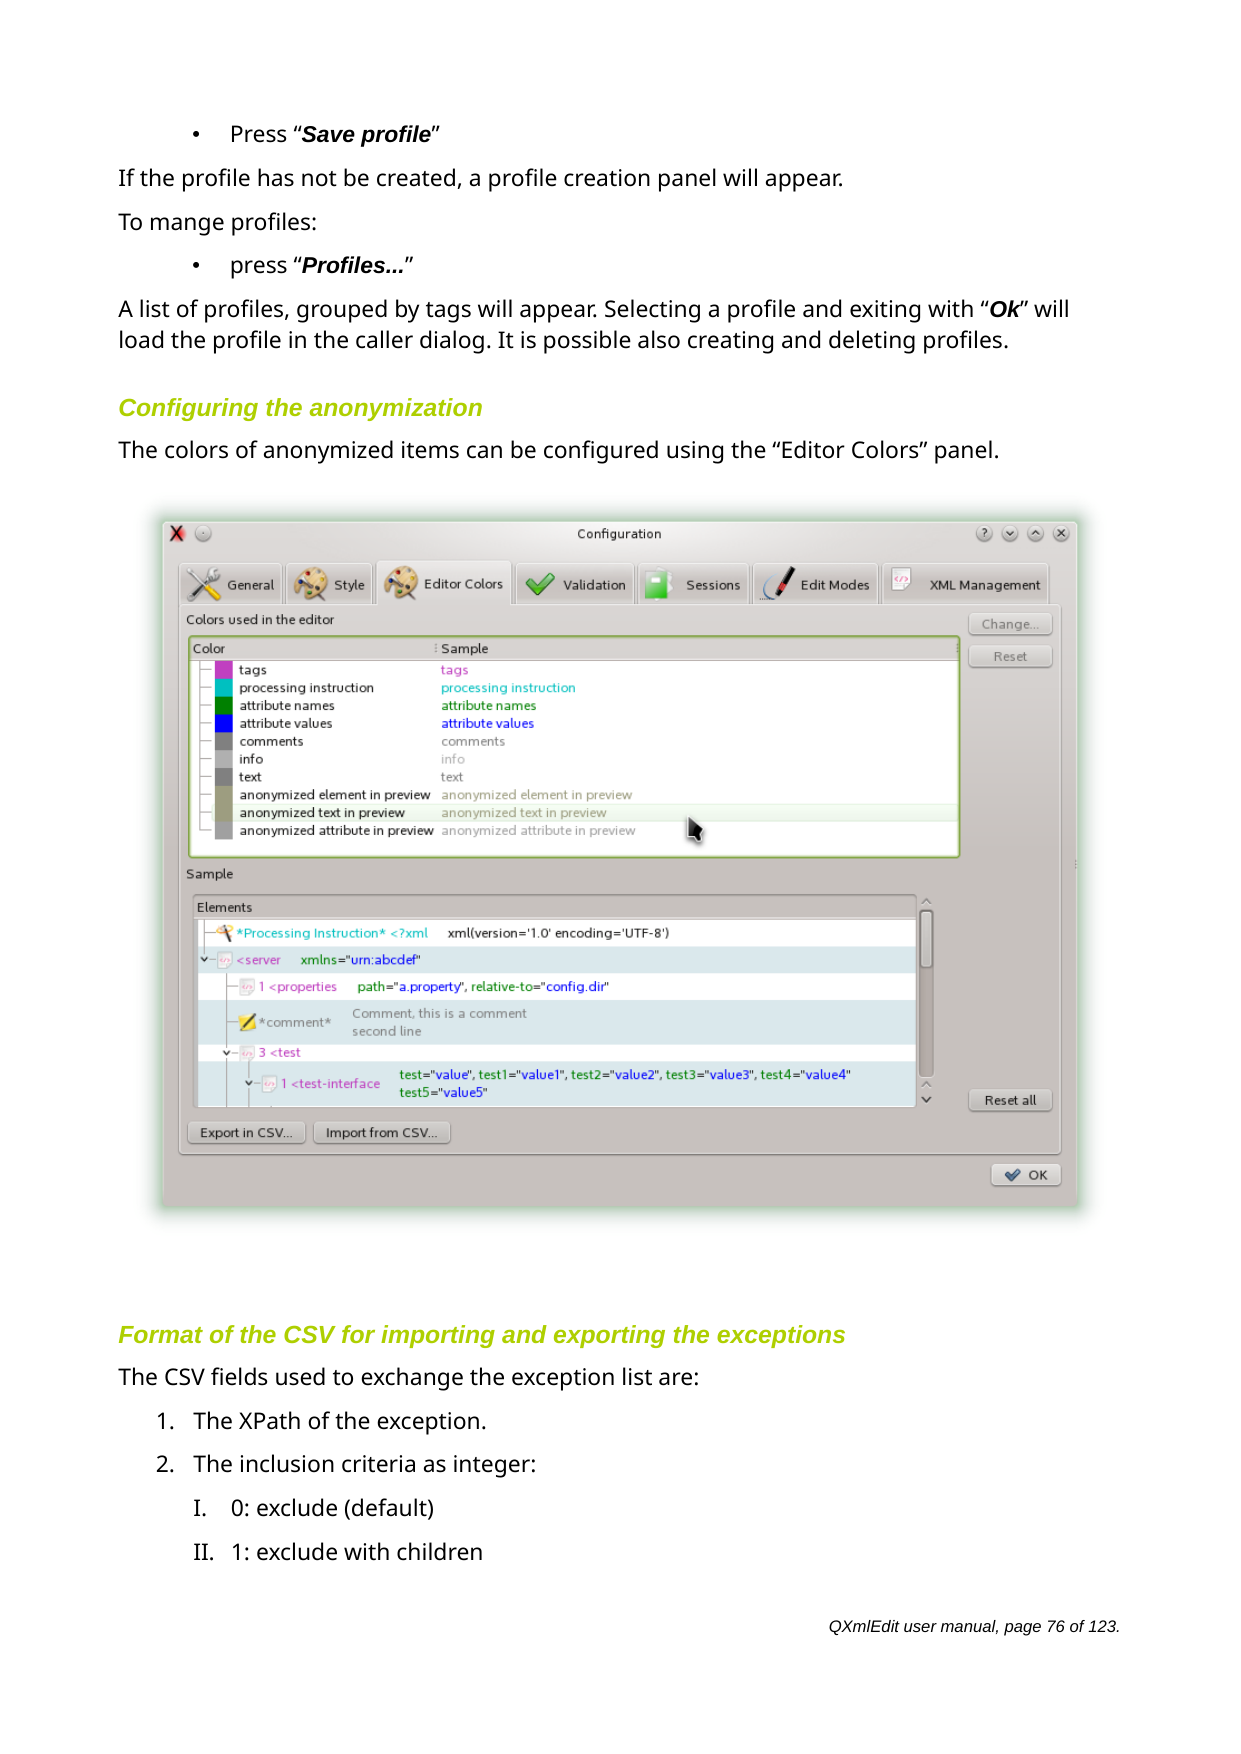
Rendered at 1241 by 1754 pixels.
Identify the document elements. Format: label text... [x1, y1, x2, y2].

list 1: exclude with children [193, 1536, 1122, 1567]
text The CSV fields used to exchange the exception list are: [118, 1361, 1122, 1392]
picture [118, 477, 1122, 1251]
list Press “Save profile” [192, 118, 1122, 149]
text The colors of anonymized items can be configured using the “Editor Colors” panel. [118, 434, 1122, 465]
subtitle Format of the CSV for importing and exporting the exceptions [118, 1320, 1122, 1348]
list The XPath of the exception. [156, 1404, 1122, 1436]
list 0: exclude (default) [193, 1492, 1122, 1523]
list press “Profiles...” [192, 249, 1122, 281]
list The inclusion criteria as integer: [156, 1448, 1122, 1479]
subtitle Configuring the anonymization [118, 393, 1122, 422]
text If the profile has not be created, a profile creation panel will appear. [118, 162, 1122, 193]
text To mange profiles: [118, 206, 1122, 237]
text A list of profiles, grouped by tags will appear. Selecting a profile and exiting with “Ok” will load the profile in the caller dialog. It is possible also creating and deleting profiles. [118, 293, 1122, 356]
